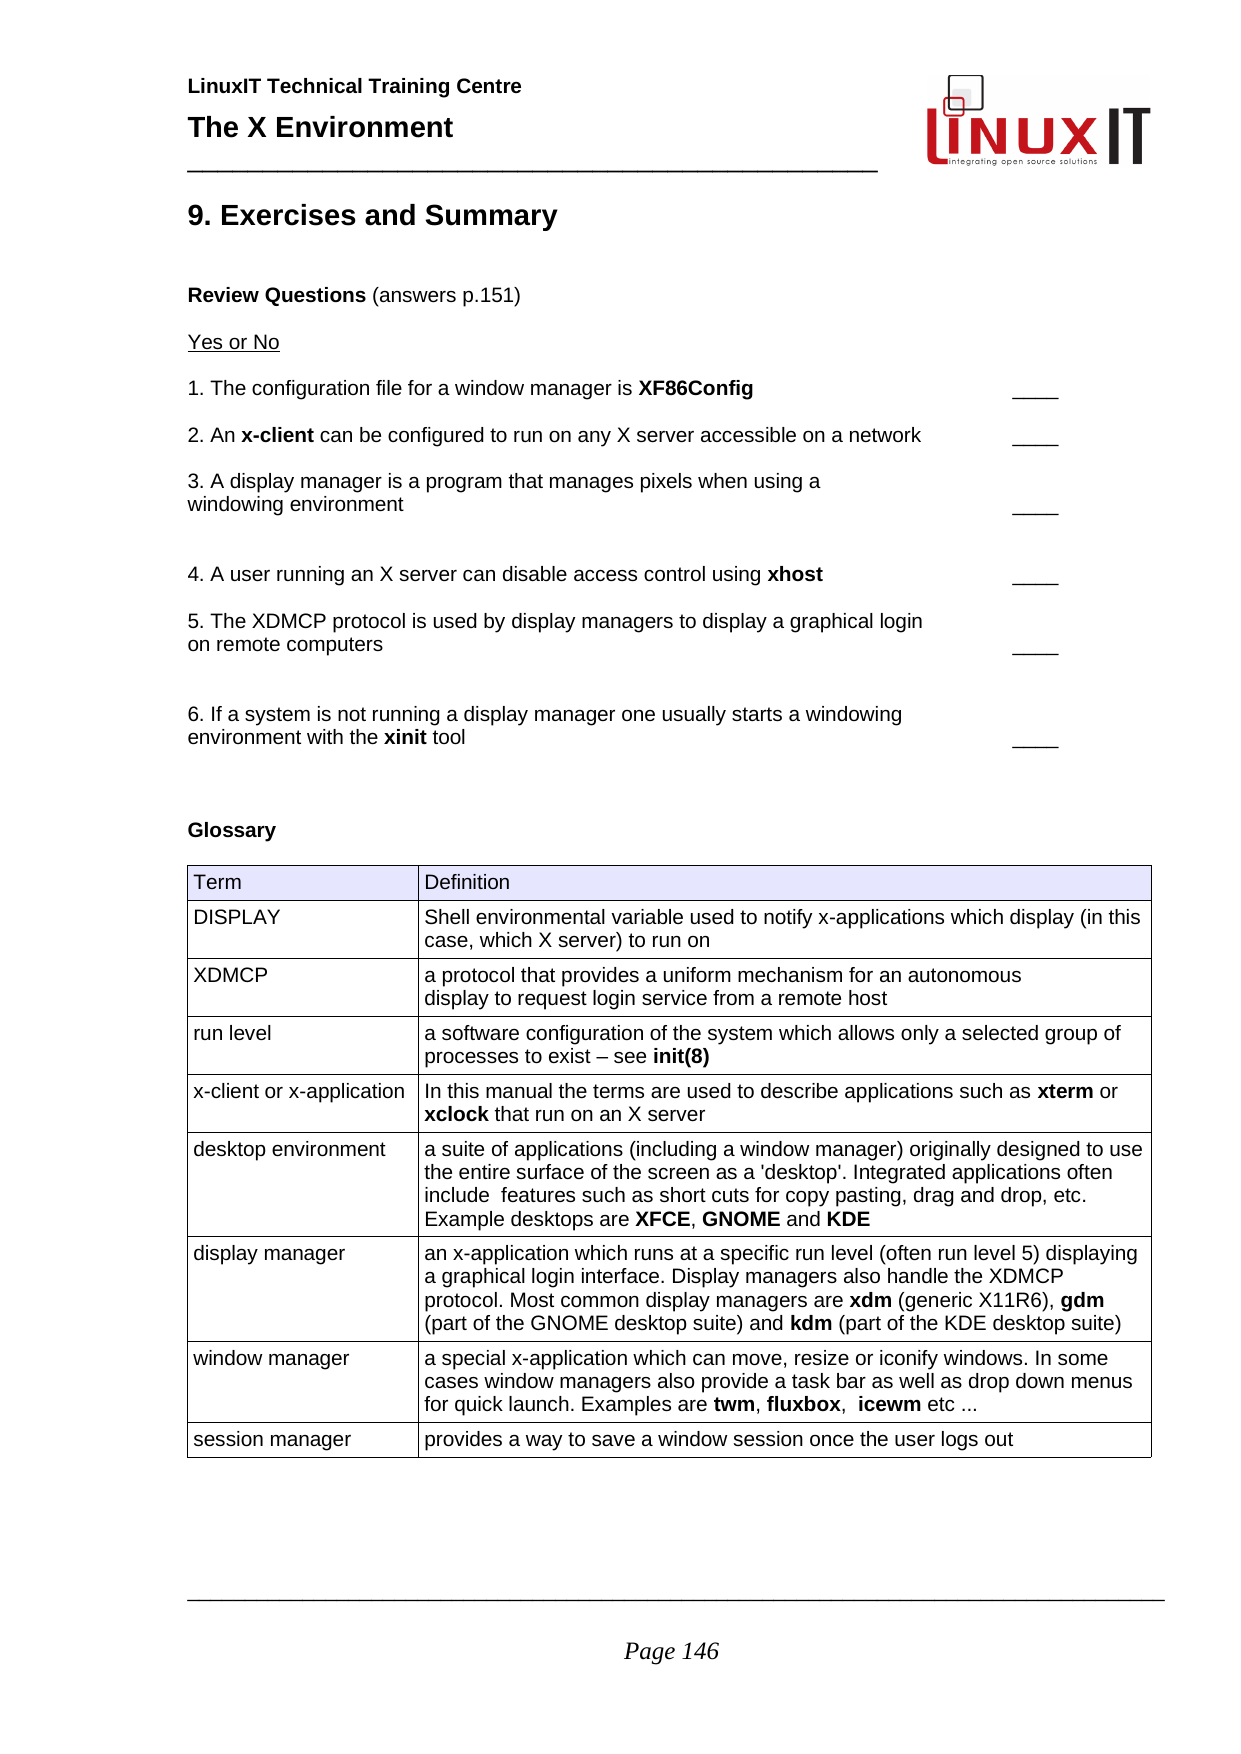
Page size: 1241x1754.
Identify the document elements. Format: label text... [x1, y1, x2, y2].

picture [927, 75, 1151, 168]
text Glossary [187, 818, 1151, 842]
text 4. A user running an X server can disable access control using xhost ____ [187, 563, 1151, 586]
text 2. An x-client can be configured to run on any X server accessible on a network ____ [187, 423, 1151, 447]
text environment with the xinit tool ____ [187, 725, 1151, 749]
text 5. The XDMCP protocol is used by display managers to display a graphical login [187, 609, 1151, 632]
table_cell run level [188, 1017, 418, 1074]
table_cell XDMCP [188, 959, 418, 1016]
text 3. A display manager is a program that manages pixels when using a [187, 470, 1151, 493]
table_header Definition [419, 866, 1151, 900]
text windowing environment ____ [187, 493, 1151, 516]
text 6. If a system is not running a display manager one usually starts a windowing [187, 702, 1151, 725]
table_cell display manager [188, 1237, 418, 1341]
table_cell In this manual the terms are used to describe applications such as xterm or xclock that run on an X server [419, 1075, 1151, 1132]
table_cell a protocol that provides a uniform mechanism for an autonomous display to request login service from a remote host [419, 959, 1151, 1016]
table_cell x-client or x-application [188, 1075, 418, 1132]
table_cell DISPLAY [188, 901, 418, 958]
table_cell provides a way to save a window session once the user logs out [419, 1423, 1151, 1457]
table_cell a suite of applications (including a window manager) originally designed to use the entire surface of the screen as a 'desktop'. Integrated applications often include features such as short cuts for copy pasting, drag and drop, etc. Example desktops are XFCE, GNOME and KDE [419, 1133, 1151, 1236]
table_cell a special x-application which can move, resize or iconify windows. In some cases window managers also provide a task bar as well as drop down menus for quick launch. Examples are twm, fluxbox, icewm etc ... [419, 1342, 1151, 1422]
table_cell session manager [188, 1423, 418, 1457]
text Review Questions (answers p.150) [187, 284, 1151, 307]
text Yes or No [187, 331, 1151, 354]
text on remote computers ____ [187, 632, 1151, 656]
table_cell window manager [188, 1342, 418, 1422]
text 1. The configuration file for a window manager is XF86Config ____ [187, 377, 1151, 400]
table_cell an x-application which runs at a specific run level (often run level 5) displaying a graphical login interface. Display managers also handle the XDMCP protocol. Most common display managers are xdm (generic X11R6), gdm (part of the GNOME desktop suite) and kdm (part of the KDE desktop suite) [419, 1237, 1151, 1341]
table_cell desktop environment [188, 1133, 418, 1236]
table_header Term [188, 866, 418, 900]
table_cell a software configuration of the system which allows only a selected group of processes to exist – see init(8) [419, 1017, 1151, 1074]
table_cell Shell environmental variable used to notify x-applications which display (in this case, which X server) to run on [419, 901, 1151, 958]
subtitle 9. Exercises and Summary [187, 199, 1151, 231]
